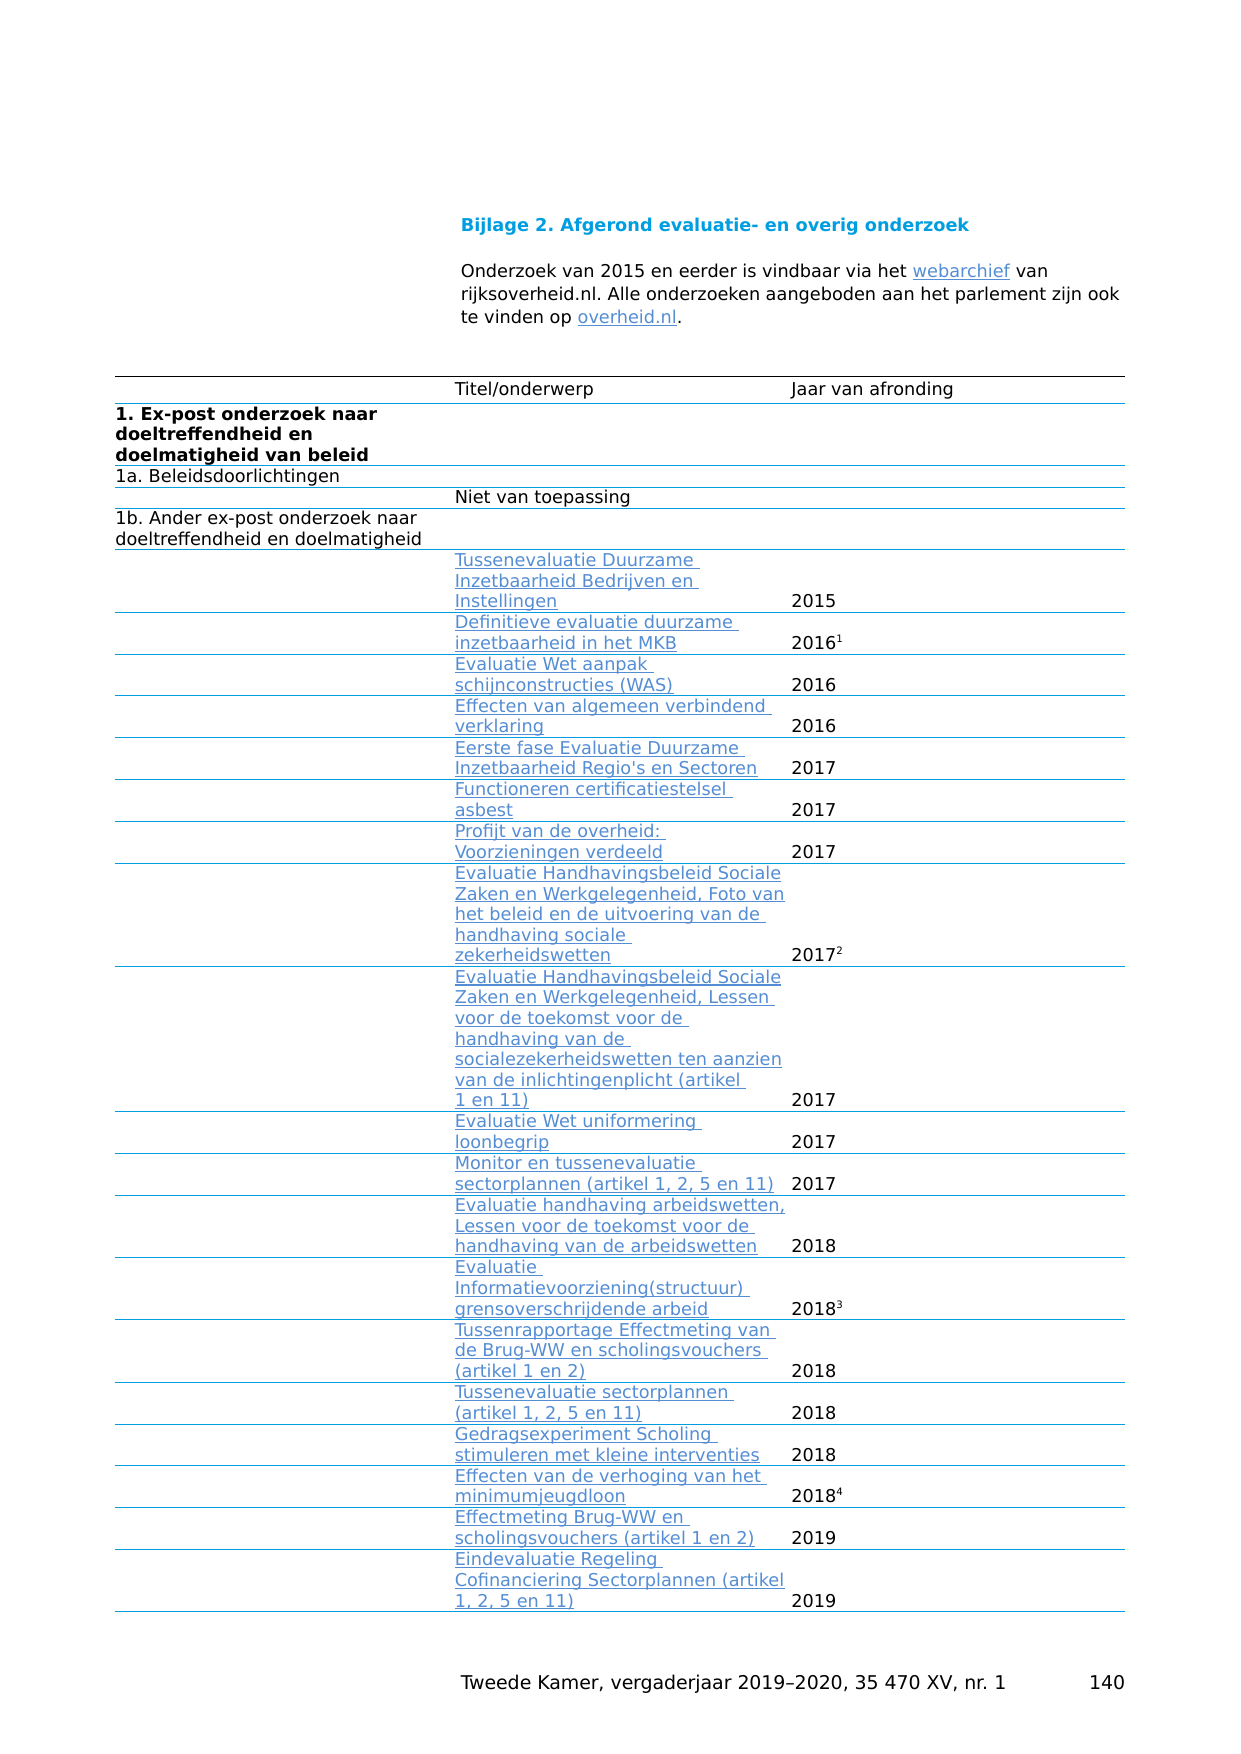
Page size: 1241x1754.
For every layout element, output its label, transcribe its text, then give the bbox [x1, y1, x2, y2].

table_cell 1. Ex-post onderzoek naar doeltreffendheid en doelmatigheid van beleid [115, 404, 452, 465]
table_cell Evaluatie Wet uniformering loonbegrip [452, 1112, 788, 1153]
table_cell [115, 550, 452, 612]
table_cell 20172 [788, 864, 1125, 966]
table_cell Effecten van de verhoging van het minimumjeugdloon [452, 1466, 788, 1507]
table_cell [788, 404, 1125, 465]
table_cell Tussenevaluatie sectorplannen (artikel 1, 2, 5 en 11) [452, 1383, 788, 1423]
table_cell 2018 [788, 1425, 1125, 1465]
table_cell [788, 509, 1125, 549]
table_cell 2017 [788, 1154, 1125, 1194]
table_cell Jaar van afronding [788, 377, 1125, 403]
table_cell [115, 1466, 452, 1507]
title Bijlage 2. Afgerond evaluatie- en overig onderzoek [461, 213, 1125, 236]
text Onderzoek van 2015 en eerder is vindbaar via het webarchief van rijksoverheid.nl. Alle onderzoeken aangeboden aan het parlement zijn ook te vinden op overheid.nl. [461, 259, 1125, 328]
table_cell [115, 864, 452, 966]
table_cell 20161 [788, 613, 1125, 653]
table_cell 20183 [788, 1258, 1125, 1319]
table_cell [115, 1425, 452, 1465]
table_cell Eerste fase Evaluatie Duurzame Inzetbaarheid Regio's en Sectoren [452, 738, 788, 779]
table_cell 2019 [788, 1508, 1125, 1549]
table_cell 2017 [788, 822, 1125, 862]
table_cell Tussenrapportage Effectmeting van de Brug-WW en scholingsvouchers (artikel 1 en 2) [452, 1320, 788, 1382]
table_cell Eindevaluatie Regeling Cofinanciering Sectorplannen (artikel 1, 2, 5 en 11) [452, 1550, 788, 1611]
table_cell Titel/onderwerp [452, 377, 788, 403]
table_cell Monitor en tussenevaluatie sectorplannen (artikel 1, 2, 5 en 11) [452, 1154, 788, 1194]
table_cell [115, 655, 452, 695]
table_cell [788, 488, 1125, 508]
table_cell [115, 1550, 452, 1611]
table_cell [115, 967, 452, 1111]
table_cell 2017 [788, 780, 1125, 821]
table_cell Profijt van de overheid: Voorzieningen verdeeld [452, 822, 788, 862]
table_cell [115, 613, 452, 653]
table_cell [115, 1154, 452, 1194]
table_cell 1b. Ander ex-post onderzoek naar doeltreffendheid en doelmatigheid [115, 509, 452, 549]
table_cell [115, 1196, 452, 1257]
table_cell 2015 [788, 550, 1125, 612]
table_cell Evaluatie Wet aanpak schijnconstructies (WAS) [452, 655, 788, 695]
table_cell [452, 466, 788, 486]
table_cell Niet van toepassing [452, 488, 788, 508]
table_cell 1a. Beleidsdoorlichtingen [115, 466, 452, 486]
table_cell [115, 1383, 452, 1423]
table_cell 2017 [788, 1112, 1125, 1153]
table_cell Evaluatie Informatievoorziening(structuur) grensoverschrijdende arbeid [452, 1258, 788, 1319]
table_cell 2019 [788, 1550, 1125, 1611]
table_cell 2017 [788, 738, 1125, 779]
table_cell Effectmeting Brug-WW en scholingsvouchers (artikel 1 en 2) [452, 1508, 788, 1549]
table_cell [115, 1508, 452, 1549]
table_cell 20184 [788, 1466, 1125, 1507]
table_cell [115, 488, 452, 508]
table_cell [115, 738, 452, 779]
table_cell Effecten van algemeen verbindend verklaring [452, 696, 788, 737]
table_cell 2016 [788, 655, 1125, 695]
table_cell [115, 1258, 452, 1319]
table_cell [115, 780, 452, 821]
table_cell [115, 822, 452, 862]
table_cell Functioneren certificatiestelsel asbest [452, 780, 788, 821]
table_cell Evaluatie handhaving arbeidswetten, Lessen voor de toekomst voor de handhaving van de arbeidswetten [452, 1196, 788, 1257]
table_cell Definitieve evaluatie duurzame inzetbaarheid in het MKB [452, 613, 788, 653]
table_cell 2016 [788, 696, 1125, 737]
table_cell [115, 696, 452, 737]
table_cell Evaluatie Handhavingsbeleid Sociale Zaken en Werkgelegenheid, Foto van het beleid en de uitvoering van de handhaving sociale zekerheidswetten [452, 864, 788, 966]
table_cell [788, 466, 1125, 486]
table_cell 2017 [788, 967, 1125, 1111]
table_cell 2018 [788, 1196, 1125, 1257]
table_cell Gedragsexperiment Scholing stimuleren met kleine interventies [452, 1425, 788, 1465]
table_cell [452, 404, 788, 465]
table_cell [115, 1320, 452, 1382]
table_cell 2018 [788, 1383, 1125, 1423]
table_cell Tussenevaluatie Duurzame Inzetbaarheid Bedrijven en Instellingen [452, 550, 788, 612]
table_cell Evaluatie Handhavingsbeleid Sociale Zaken en Werkgelegenheid, Lessen voor de toekomst voor de handhaving van de socialezekerheidswetten ten aanzien van de inlichtingenplicht (artikel 1 en 11) [452, 967, 788, 1111]
table_cell [115, 377, 452, 403]
table_cell [115, 1112, 452, 1153]
table_cell [452, 509, 788, 549]
table_cell 2018 [788, 1320, 1125, 1382]
table_header Tabel 116 Overzicht onderzoek artikel 1: Arbeidsmarkt [115, 351, 1125, 376]
